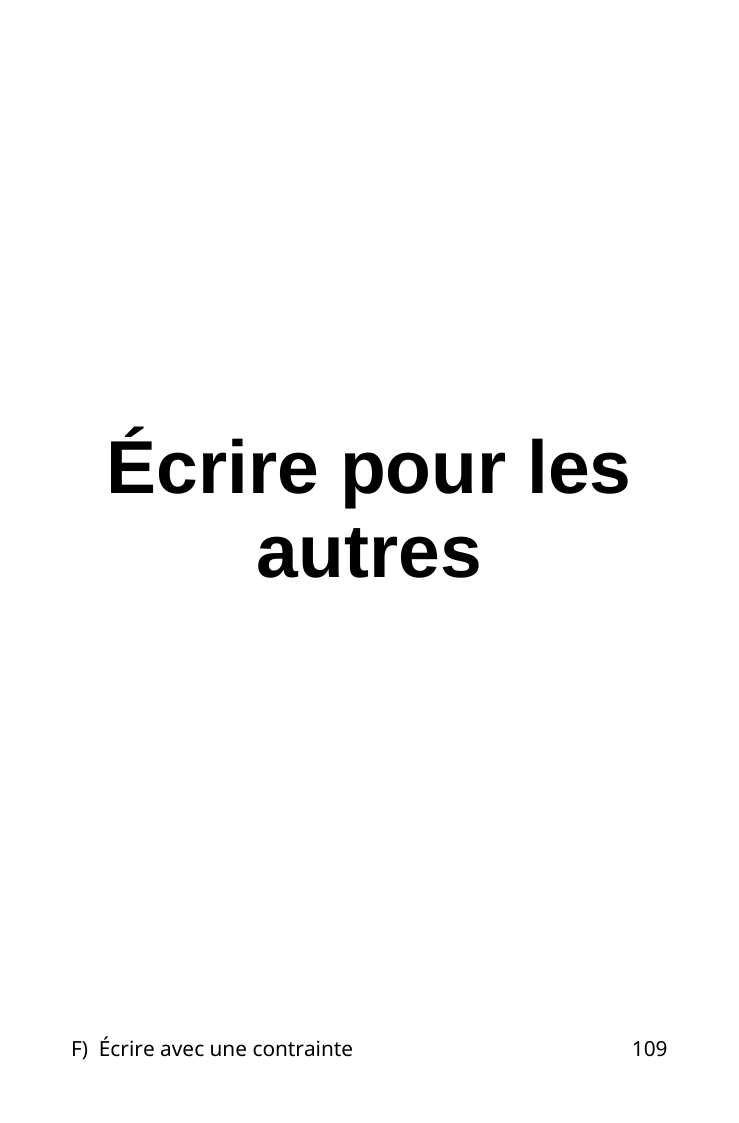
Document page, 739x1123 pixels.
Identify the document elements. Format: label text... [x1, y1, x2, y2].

subtitle Écrire pour les autres [71, 425, 667, 593]
